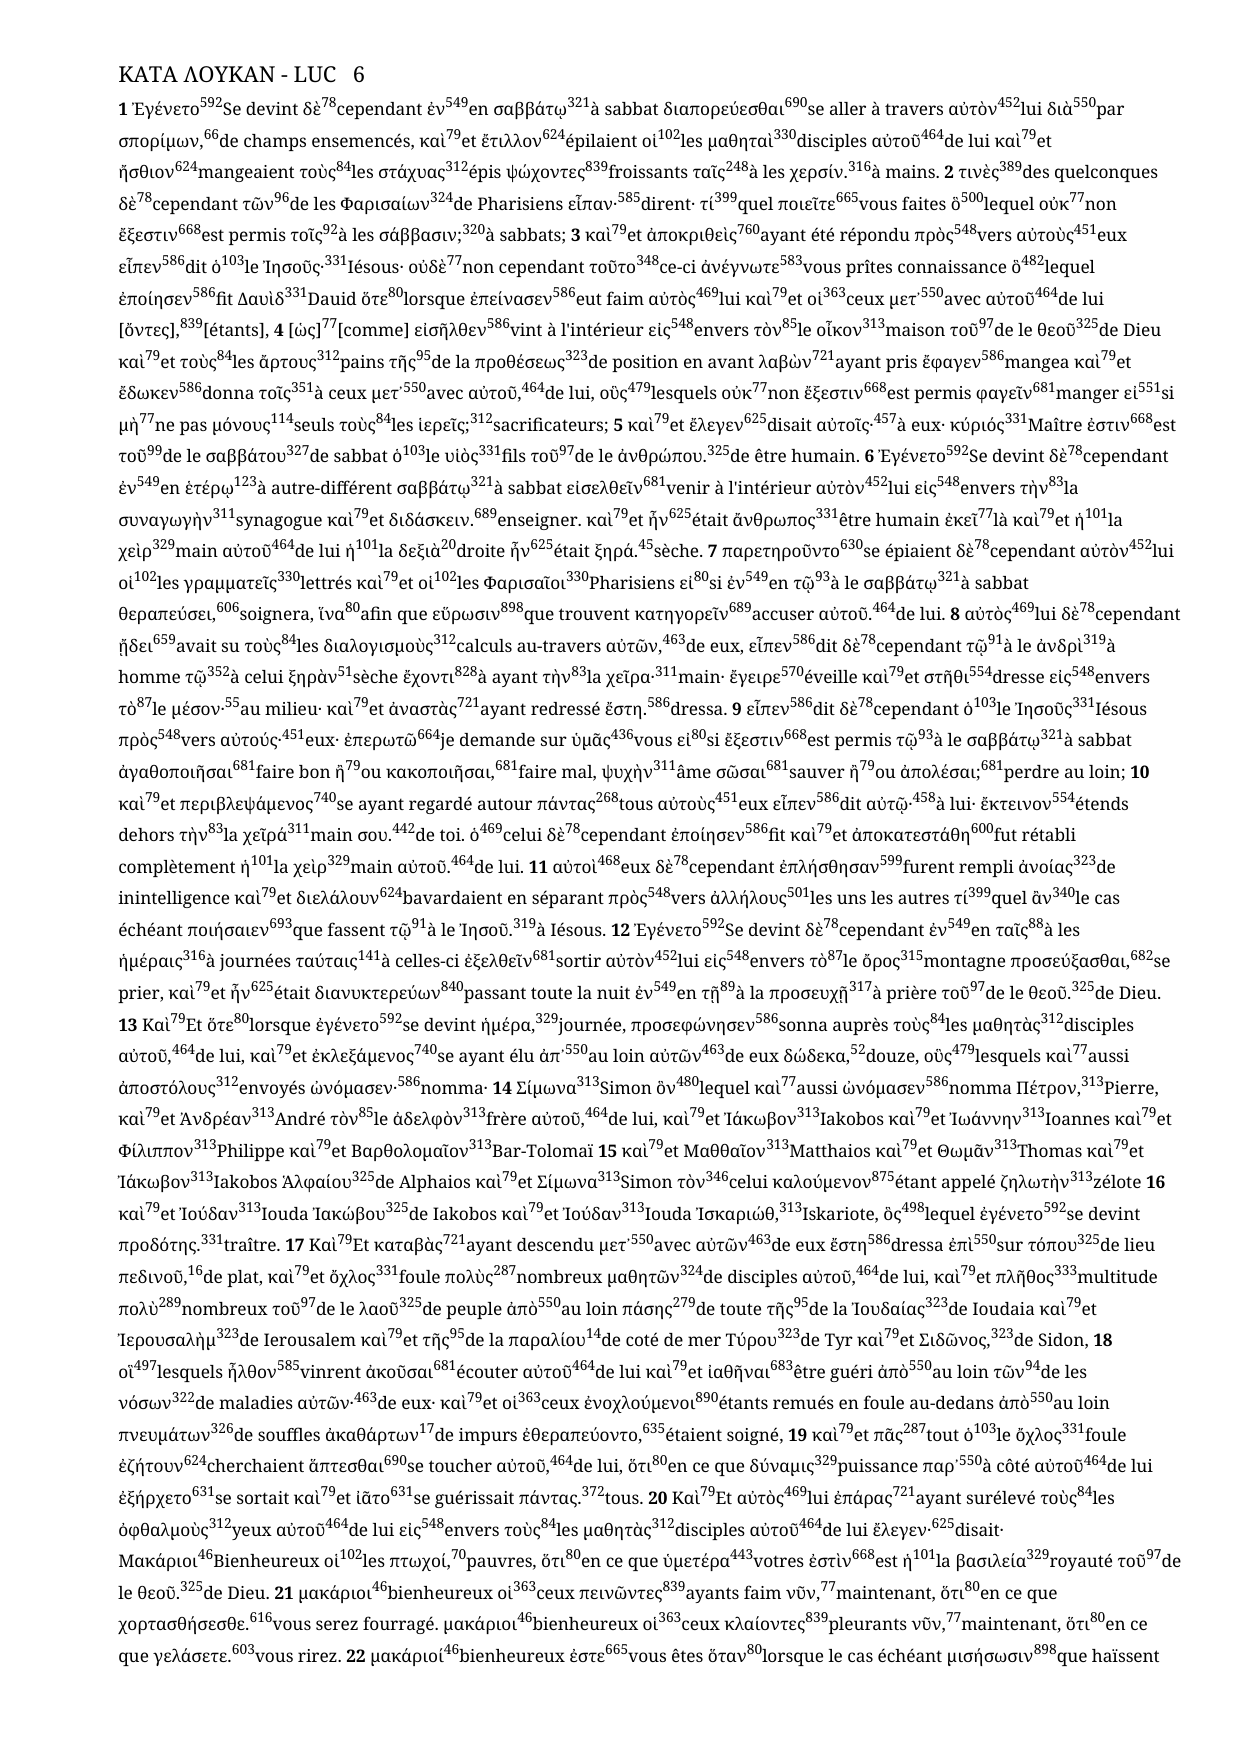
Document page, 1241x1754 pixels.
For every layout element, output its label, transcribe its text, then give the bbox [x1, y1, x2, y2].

text 1 Ἐγένετο592Se devint δὲ78cependant ἐν549en σαββάτῳ321à sabbat διαπορεύεσθαι690se aller à travers αὐτὸν452lui διὰ550par σπορίμων,66de champs ensemencés, καὶ79et ἔτιλλον624épilaient οἱ102les μαθηταὶ330disciples αὐτοῦ464de lui καὶ79et ἤσθιον624mangeaient τοὺς84les στάχυας312épis ψώχοντες839froissants ταῖς248à les χερσίν.316à mains. 2 τινὲς389des quelconques δὲ78cependant τῶν96de les Φαρισαίων324de Pharisiens εἶπαν·585dirent· τί399quel ποιεῖτε665vous faites ὃ500lequel οὐκ77non ἔξεστιν668est permis τοῖς92à les σάββασιν;320à sabbats; 3 καὶ79et ἀποκριθεὶς760ayant été répondu πρὸς548vers αὐτοὺς451eux εἶπεν586dit ὁ103le Ἰησοῦς·331Iésous· οὐδὲ77non cependant τοῦτο348ce-ci ἀνέγνωτε583vous prîtes connaissance ὃ482lequel ἐποίησεν586fit Δαυὶδ331Dauid ὅτε80lorsque ἐπείνασεν586eut faim αὐτὸς469lui καὶ79et οἱ363ceux μετ᾽550avec αὐτοῦ464de lui [ὄντες],839[étants], 4 [ὡς]77[comme] εἰσῆλθεν586vint à l'intérieur εἰς548envers τὸν85le οἶκον313maison τοῦ97de le θεοῦ325de Dieu καὶ79et τοὺς84les ἄρτους312pains τῆς95de la προθέσεως323de position en avant λαβὼν721ayant pris ἔφαγεν586mangea καὶ79et ἔδωκεν586donna τοῖς351à ceux μετ᾽550avec αὐτοῦ,464de lui, οὓς479lesquels οὐκ77non ἔξεστιν668est permis φαγεῖν681manger εἰ551si μὴ77ne pas μόνους114seuls τοὺς84les ἱερεῖς;312sacrificateurs; 5 καὶ79et ἔλεγεν625disait αὐτοῖς·457à eux· κύριός331Maître ἐστιν668est τοῦ99de le σαββάτου327de sabbat ὁ103le υἱὸς331fils τοῦ97de le ἀνθρώπου.325de être humain. 6 Ἐγένετο592Se devint δὲ78cependant ἐν549en ἑτέρῳ123à autre-différent σαββάτῳ321à sabbat εἰσελθεῖν681venir à l'intérieur αὐτὸν452lui εἰς548envers τὴν83la συναγωγὴν311synagogue καὶ79et διδάσκειν.689enseigner. καὶ79et ἦν625était ἄνθρωπος331être humain ἐκεῖ77là καὶ79et ἡ101la χεὶρ329main αὐτοῦ464de lui ἡ101la δεξιὰ20droite ἦν625était ξηρά.45sèche. 7 παρετηροῦντο630se épiaient δὲ78cependant αὐτὸν452lui οἱ102les γραμματεῖς330lettrés καὶ79et οἱ102les Φαρισαῖοι330Pharisiens εἰ80si ἐν549en τῷ93à le σαββάτῳ321à sabbat θεραπεύσει,606soignera, ἵνα80afin que εὕρωσιν898que trouvent κατηγορεῖν689accuser αὐτοῦ.464de lui. 8 αὐτὸς469lui δὲ78cependant ᾔδει659avait su τοὺς84les διαλογισμοὺς312calculs au-travers αὐτῶν,463de eux, εἶπεν586dit δὲ78cependant τῷ91à le ἀνδρὶ319à homme τῷ352à celui ξηρὰν51sèche ἔχοντι828à ayant τὴν83la χεῖρα·311main· ἔγειρε570éveille καὶ79et στῆθι554dresse εἰς548envers τὸ87le μέσον·55au milieu· καὶ79et ἀναστὰς721ayant redressé ἔστη.586dressa. 9 εἶπεν586dit δὲ78cependant ὁ103le Ἰησοῦς331Iésous πρὸς548vers αὐτούς·451eux· ἐπερωτῶ664je demande sur ὑμᾶς436vous εἰ80si ἔξεστιν668est permis τῷ93à le σαββάτῳ321à sabbat ἀγαθοποιῆσαι681faire bon ἢ79ou κακοποιῆσαι,681faire mal, ψυχὴν311âme σῶσαι681sauver ἢ79ou ἀπολέσαι;681perdre au loin; 10 καὶ79et περιβλεψάμενος740se ayant regardé autour πάντας268tous αὐτοὺς451eux εἶπεν586dit αὐτῷ·458à lui· ἔκτεινον554étends dehors τὴν83la χεῖρά311main σου.442de toi. ὁ469celui δὲ78cependant ἐποίησεν586fit καὶ79et ἀποκατεστάθη600fut rétabli complètement ἡ101la χεὶρ329main αὐτοῦ.464de lui. 11 αὐτοὶ468eux δὲ78cependant ἐπλήσθησαν599furent rempli ἀνοίας323de inintelligence καὶ79et διελάλουν624bavardaient en séparant πρὸς548vers ἀλλήλους501les uns les autres τί399quel ἂν340le cas échéant ποιήσαιεν693que fassent τῷ91à le Ἰησοῦ.319à Iésous. 12 Ἐγένετο592Se devint δὲ78cependant ἐν549en ταῖς88à les ἡμέραις316à journées ταύταις141à celles-ci ἐξελθεῖν681sortir αὐτὸν452lui εἰς548envers τὸ87le ὄρος315montagne προσεύξασθαι,682se prier, καὶ79et ἦν625était διανυκτερεύων840passant toute la nuit ἐν549en τῇ89à la προσευχῇ317à prière τοῦ97de le θεοῦ.325de Dieu. 13 Καὶ79Et ὅτε80lorsque ἐγένετο592se devint ἡμέρα,329journée, προσεφώνησεν586sonna auprès τοὺς84les μαθητὰς312disciples αὐτοῦ,464de lui, καὶ79et ἐκλεξάμενος740se ayant élu ἀπ᾽550au loin αὐτῶν463de eux δώδεκα,52douze, οὓς479lesquels καὶ77aussi ἀποστόλους312envoyés ὠνόμασεν·586nomma· 14 Σίμωνα313Simon ὃν480lequel καὶ77aussi ὠνόμασεν586nomma Πέτρον,313Pierre, καὶ79et Ἀνδρέαν313André τὸν85le ἀδελφὸν313frère αὐτοῦ,464de lui, καὶ79et Ἰάκωβον313Iakobos καὶ79et Ἰωάννην313Ioannes καὶ79et Φίλιππον313Philippe καὶ79et Βαρθολομαῖον313Bar-Tolomaï 15 καὶ79et Μαθθαῖον313Matthaios καὶ79et Θωμᾶν313Thomas καὶ79et Ἰάκωβον313Iakobos Ἁλφαίου325de Alphaios καὶ79et Σίμωνα313Simon τὸν346celui καλούμενον875étant appelé ζηλωτὴν313zélote 16 καὶ79et Ἰούδαν313Iouda Ἰακώβου325de Iakobos καὶ79et Ἰούδαν313Iouda Ἰσκαριώθ,313Iskariote, ὃς498lequel ἐγένετο592se devint προδότης.331traître. 17 Καὶ79Et καταβὰς721ayant descendu μετ᾽550avec αὐτῶν463de eux ἔστη586dressa ἐπὶ550sur τόπου325de lieu πεδινοῦ,16de plat, καὶ79et ὄχλος331foule πολὺς287nombreux μαθητῶν324de disciples αὐτοῦ,464de lui, καὶ79et πλῆθος333multitude πολὺ289nombreux τοῦ97de le λαοῦ325de peuple ἀπὸ550au loin πάσης279de toute τῆς95de la Ἰουδαίας323de Ioudaia καὶ79et Ἰερουσαλὴμ323de Ierousalem καὶ79et τῆς95de la παραλίου14de coté de mer Τύρου323de Tyr καὶ79et Σιδῶνος,323de Sidon, 18 οἳ497lesquels ἦλθον585vinrent ἀκοῦσαι681écouter αὐτοῦ464de lui καὶ79et ἰαθῆναι683être guéri ἀπὸ550au loin τῶν94de les νόσων322de maladies αὐτῶν·463de eux· καὶ79et οἱ363ceux ἐνοχλούμενοι890étants remués en foule au-dedans ἀπὸ550au loin πνευμάτων326de souffles ἀκαθάρτων17de impurs ἐθεραπεύοντο,635étaient soigné, 19 καὶ79et πᾶς287tout ὁ103le ὄχλος331foule ἐζήτουν624cherchaient ἅπτεσθαι690se toucher αὐτοῦ,464de lui, ὅτι80en ce que δύναμις329puissance παρ᾽550à côté αὐτοῦ464de lui ἐξήρχετο631se sortait καὶ79et ἰᾶτο631se guérissait πάντας.372tous. 20 Καὶ79Et αὐτὸς469lui ἐπάρας721ayant surélevé τοὺς84les ὀφθαλμοὺς312yeux αὐτοῦ464de lui εἰς548envers τοὺς84les μαθητὰς312disciples αὐτοῦ464de lui ἔλεγεν·625disait· Μακάριοι46Bienheureux οἱ102les πτωχοί,70pauvres, ὅτι80en ce que ὑμετέρα443votres ἐστὶν668est ἡ101la βασιλεία329royauté τοῦ97de le θεοῦ.325de Dieu. 21 μακάριοι46bienheureux οἱ363ceux πεινῶντες839ayants faim νῦν,77maintenant, ὅτι80en ce que χορτασθήσεσθε.616vous serez fourragé. μακάριοι46bienheureux οἱ363ceux κλαίοντες839pleurants νῦν,77maintenant, ὅτι80en ce que γελάσετε.603vous rirez. 22 μακάριοί46bienheureux ἐστε665vous êtes ὅταν80lorsque le cas échéant μισήσωσιν898que haïssent ὑμᾶς436vous οἱ102les ἄνθρωποι330êtres humains καὶ79et ὅταν80lorsque le cas échéant ἀφορίσωσιν898que délimitent au loin ὑμᾶς436vous καὶ79et ὀνειδίσωσιν898que réprouvent καὶ79et ἐκβάλωσιν898que éjectent τὸ87le ὄνομα315nom ὑμῶν441de vous ὡς80comme πονηρὸν55méchant ἕνεκα552à cause τοῦ97de le υἱοῦ325de fils τοῦ97de le ἀνθρώπου·325de être humain· 23 χάρητε562soyez étés de joie ἐν549en ἐκείνῃ142à celle-là τῇ89à la ἡμέρᾳ317à journée καὶ79et σκιρτήσατε,553tressaillez, ἰδοὺ306voici γὰρ79car ὁ103le μισθὸς331salaire ὑμῶν441de vous πολὺς47nombreux ἐν549en τῷ91à le οὐρανῷ·319à ciel· κατὰ548selon τὰ86les αὐτὰ347mêmes γὰρ79car ἐποίουν624faisaient τοῖς90à les προφήταις318à prophètes οἱ102les πατέρες330pères αὐτῶν.463de eux. 24 Πλὴν79Toutefois οὐαὶ304Ouai ὑμῖν438à vous τοῖς90à les πλουσίοις,58à riches, ὅτι80en ce que ἀπέχετε665vous tenez au loin τὴν83la παράκλησιν311appel à côté ὑμῶν.441de vous. 25 οὐαὶ304Ouai ὑμῖν,438à vous, οἱ368ceux ἐμπεπλησμένοι817ayants étés remplis dans νῦν,77maintenant, ὅτι80en ce que πεινάσετε.603vous aurez faim. οὐαί,304Ouai, οἱ368ceux γελῶντες844riants νῦν,77maintenant, ὅτι80en ce que πενθήσετε603vous endeuillerez καὶ79et κλαύσετε.603vous pleurerez. 26 οὐαὶ304Ouai ὅταν80lorsque le cas échéant ὑμᾶς436vous καλῶς77bellement εἴπωσιν898que disent πάντες286tous οἱ102les ἄνθρωποι·330êtres humains· κατὰ548selon τὰ86les αὐτὰ347mêmes γὰρ79car ἐποίουν624faisaient τοῖς90à les ψευδοπροφήταις318à faux prophètes οἱ102les πατέρες330pères αὐτῶν.463de eux. 27 Ἀλλ᾽79Mais ὑμῖν438à vous λέγω664je dis τοῖς351à ceux ἀκούουσιν·827à écoutants· ἀγαπᾶτε569aimez τοὺς84les ἐχθροὺς52ennemis ὑμῶν,441de vous, καλῶς77bellement ποιεῖτε569faites τοῖς351à ceux μισοῦσιν827à haïssants ὑμᾶς,436vous, 28 εὐλογεῖτε569élogiez τοὺς345ceux καταρωμένους848se faisants imprécation de haut en bas ὑμᾶς,436vous, προσεύχεσθε573que vous vous priez περὶ550autour τῶν357de ceux ἐπηρεαζόντων833de calomniants ὑμᾶς.436vous. 29 τῷ352à celui τύπτοντί828à tapant σε437toi ἐπὶ548sur τὴν83la σιαγόνα311mâchoire πάρεχε570fournis καὶ77aussi τὴν83la ἄλλην,371autre, καὶ79et ἀπὸ550au loin τοῦ358de celui αἴροντός834de levant σου442de toi τὸ87le ἱμάτιον315himation καὶ77aussi τὸν85le χιτῶνα313chiton μὴ77ne pas κωλύσῃς.897que tu empêches. 30 Παντὶ378à Tout αἰτοῦντί828à demandant σε437toi δίδου,570donne, καὶ79et ἀπὸ550au loin τοῦ358de celui αἴροντος834de levant τὰ86les σὰ434tiens μὴ77ne pas ἀπαίτει.570redemande au loin. 31 Καὶ79Et καθὼς77de haut en bas comme θέλετε665vous voulez ἵνα80afin que ποιῶσιν920que fassent ὑμῖν438à vous οἱ102les ἄνθρωποι330êtres humains ποιεῖτε569faites αὐτοῖς457à eux ὁμοίως.77semblablement. 32 καὶ79et εἰ80si ἀγαπᾶτε665vous aimez τοὺς345ceux ἀγαπῶντας821aimants ὑμᾶς,436vous, ποία408quelle ὑμῖν438à vous χάρις329grâce ἐστίν;668est; καὶ77aussi γὰρ79car οἱ102les ἁμαρτωλοὶ70fauteurs τοὺς345ceux ἀγαπῶντας821aimants αὐτοὺς451eux ἀγαπῶσιν.667aiment. 33 καὶ77aussi [γὰρ]79[car] ἐὰν80si le cas échéant ἀγαθοποιῆτε918que vous fassiez bon τοὺς345ceux ἀγαθοποιοῦντας821faisants bon ὑμᾶς,436vous, ποία408quelle ὑμῖν438à vous χάρις329grâce ἐστίν;668est; καὶ77aussi οἱ102les ἁμαρτωλοὶ70fauteurs τὸ87le αὐτὸ348même ποιοῦσιν.667font. 34 καὶ79et ἐὰν80si le cas échéant δανίσητε896que vous prêtiez παρ᾽550à côté ὧν491de lesquels ἐλπίζετε665vous espérez λαβεῖν,681prendre, ποία408quelle ὑμῖν438à vous χάρις329grâce [ἐστίν];668[est]; καὶ77aussi ἁμαρτωλοὶ70fauteurs ἁμαρτωλοῖς58à fauteurs δανίζουσιν667prêtent ἵνα80afin que ἀπολάβωσιν898que reçoivent loin τὰ86les ἴσα.54égaux. 35 πλὴν79toutefois ἀγαπᾶτε569aimez τοὺς84les ἐχθροὺς52ennemis ὑμῶν441de vous καὶ79et ἀγαθοποιεῖτε569faites bon καὶ79et δανίζετε569prêtez μηδὲν375pas un ἀπελπίζοντες·839attendants loin· καὶ79et ἔσται612se sera ὁ103le μισθὸς331salaire ὑμῶν441de vous πολύς,390nombreux, καὶ79et ἔσεσθε609vous vous serez υἱοὶ330fils ὑψίστου,65de très haut, ὅτι80en ce que αὐτὸς469lui χρηστός47utile bon ἐστιν668est ἐπὶ548sur τοὺς84les ἀχαρίστους52ingrats καὶ79et πονηρούς.52méchants. 36 Γίνεσθε573Que vous vous devenez οἰκτίρμονες46compatissants καθὼς77de haut en bas comme [καὶ]79[et] ὁ103le πατὴρ331père ὑμῶν441de vous οἰκτίρμων47compatissant ἐστίν.668est. 37 Καὶ79Et μὴ77ne pas κρίνετε,569jugez, καὶ79et οὐ77non μὴ77ne pas κριθῆτε·908que vous soyez jugé· καὶ79et μὴ77ne pas καταδικάζετε,569exécutez en justice de haut en bas, καὶ79et οὐ77non μὴ77ne pas καταδικασθῆτε.908que vous soyez exécuté en justice de haut en bas. ἀπολύετε,569déliez au loin, καὶ79et ἀπολυθήσεσθε·616vous serez délié au loin· 38 δίδοτε,569donnez, καὶ79et δοθήσεται619sera donné ὑμῖν·438à vous· μέτρον315mesure καλὸν6beau πεπιεσμένον798ayant été serré σεσαλευμένον798ayant été ébranlé ὑπερεκχυννόμενον877étant déversé au-dessus δώσουσιν605donneront εἰς548envers τὸν85le κόλπον313sein ὑμῶν·441de vous· ᾧ146à lequel γὰρ79car μέτρῳ321à mesure μετρεῖτε665vous mesurez ἀντιμετρηθήσεται619sera mesuré en échange ὑμῖν.438à vous. 39 Εἶπεν586Dit δὲ78cependant καὶ77aussi παραβολὴν311parabole αὐτοῖς·457à eux· μήτι340ne serait-ce que δύναται674se peut τυφλὸς71aveugle τυφλὸν53aveugle ὁδηγεῖν;689guider en chemin; οὐχὶ340non pas ἀμφότεροι389tous deux εἰς548envers βόθυνον313fosse ἐμπεσοῦνται;611se tomberont dans; 40 οὐκ77non ἔστιν668est μαθητὴς331disciple ὑπὲρ548au-dessus τὸν85le διδάσκαλον·313enseignant· κατηρτισμένος813ayant été ajusté complètement δὲ78cependant πᾶς390tout ἔσται612se sera ὡς80comme ὁ103le διδάσκαλος331enseignant αὐτοῦ.464de lui. 41 Τί399Quel δὲ78cependant βλέπεις666tu regardes τὸ87le κάρφος315brindille τὸ348ce ἐν549en τῷ91à le ὀφθαλμῷ319à oeil τοῦ97de le ἀδελφοῦ325de frère σου,442de toi, τὴν83la δὲ78cependant δοκὸν311poutre τὴν344celle ἐν549en τῷ251à le ἰδίῳ121à en propre ὀφθαλμῷ319à oeil οὐ77non κατανοεῖς;666tu intelliges contre; 42 πῶς77comment? δύνασαι672tu te peux λέγειν689dire τῷ91à le ἀδελφῷ319à frère σου·442de toi· ἀδελφέ,337frère, ἄφες554abandonne ἐκβάλω895que j'éjecte τὸ87le κάρφος315brindille τὸ348ce ἐν549en τῷ91à le ὀφθαλμῷ319à oeil σου,442de toi, αὐτὸς524toi-même τὴν83la ἐν549en τῷ91à le ὀφθαλμῷ319à oeil σου442de toi δοκὸν311poutre οὐ77non βλέπων;840regardant; ὑποκριτά,337hypocrite, ἔκβαλε554éjecte πρῶτον77premièrement τὴν83la δοκὸν311poutre ἐκ550hors τοῦ97de le ὀφθαλμοῦ325de oeil σου,442de toi, καὶ79et τότε77alors διαβλέψεις604tu regarderas à travers τὸ87le κάρφος315brindille τὸ348ce ἐν549en τῷ91à le ὀφθαλμῷ319à oeil τοῦ97de le ἀδελφοῦ325de frère σου442de toi ἐκβαλεῖν.681éjecter. 43 Οὐ77Non γάρ79car ἐστιν668est δένδρον333arbre καλὸν24beau ποιοῦν842faisant καρπὸν313fruit σαπρόν,4pourri, οὐδὲ79non cependant πάλιν77de nouveau δένδρον333arbre σαπρὸν24pourri ποιοῦν842faisant καρπὸν313fruit καλόν.4beau. 44 ἕκαστον392chacun γὰρ79car δένδρον333arbre ἐκ550hors τοῦ257de le ἰδίου127de en propre καρποῦ325de fruit γινώσκεται·680est connu· οὐ77non γὰρ79car ἐξ550hors ἀκανθῶν322de épines συλλέγουσιν667cueillent ensemble σῦκα314figues οὐδὲ79non cependant ἐκ550hors βάτου323de buisson de ronce σταφυλὴν311grappe de raisins τρυγῶσιν.667vendangent. 45 ὁ103le ἀγαθὸς22bon ἄνθρωπος331être humain ἐκ550hors τοῦ97de le ἀγαθοῦ16de bon θησαυροῦ325de trésor τῆς95de la καρδίας323de coeur προφέρει668porte en avant τὸ87le ἀγαθόν,55bon, καὶ79et ὁ103le πονηρὸς71méchant ἐκ550hors τοῦ97de le πονηροῦ65de méchant προφέρει668porte en avant τὸ87le πονηρόν·55méchant· ἐκ550hors γὰρ79car περισσεύματος327de superflu καρδίας323de coeur λαλεῖ668bavarde τὸ105le στόμα333bouche αὐτοῦ.464de lui. 46 Τί399Quel δέ78cependant με417moi καλεῖτε·665vous appelez· κύριε337Maître κύριε,337Maître, καὶ79et οὐ77non ποιεῖτε665vous faites ἃ481lesquels λέγω;664je dis; 47 Πᾶς390Tout ὁ498celui ἐρχόμενος867se venant πρός548vers με417moi καὶ79et ἀκούων840écoutant μου424de moi τῶν96de les λόγων324de discours καὶ79et ποιῶν840faisant αὐτούς,451eux, ὑποδείξω602je montrerai en dessous ὑμῖν438à vous τίνι401à quel ἐστὶν668est ὅμοιος·47semblable· 48 ὅμοιός47semblable ἐστιν668est ἀνθρώπῳ319à être humain οἰκοδομοῦντι828à édifiant en maison οἰκίαν311maison d'habitation ὃς498lequel ἔσκαψεν586bêcha καὶ79et ἐβάθυνεν586approfondit καὶ79et ἔθηκεν586posa θεμέλιον313fondement ἐπὶ548sur τὴν83la πέτραν·311roche· πλημμύρης323de inondation δὲ78cependant γενομένης732de se ayante devenue προσέρηξεν586fracassa auprès ὁ103le ποταμὸς331fleuve τῇ89à la οἰκίᾳ317à maison d'habitation ἐκείνῃ,142à celle-là, καὶ79et οὐκ77non ἴσχυσεν586eut la ténacité σαλεῦσαι681ébranler αὐτὴν450elle διὰ548par le fait de τὸ348ce καλῶς77bellement οἰκοδομῆσθαι688avoir été édifié en maison αὐτήν.450elle. 49 ὁ364celui δὲ78cependant ἀκούσας721ayant écouté καὶ79et μὴ77ne pas ποιήσας721ayant fait ὅμοιός47semblable ἐστιν668est ἀνθρώπῳ319à être humain οἰκοδομήσαντι713à ayant édifié en maison οἰκίαν311maison d'habitation ἐπὶ548sur τὴν83la γῆν311terre χωρὶς552séparément θεμελίου,325de fondement, ᾗ484à laquelle προσέρηξεν586fracassa auprès ὁ103le ποταμός,331fleuve, καὶ79et εὐθὺς77directement συνέπεσεν586tomba ensemble καὶ79et ἐγένετο592se devint τὸ105le ῥῆγμα333fracture τῆς95de la οἰκίας323de maison d'habitation ἐκείνης148de celle-là μέγα.49grand. [118, 93, 1181, 1667]
text ΚΑΤΑ ΛΟΥΚΑΝ - LUC 6 [118, 59, 1181, 89]
